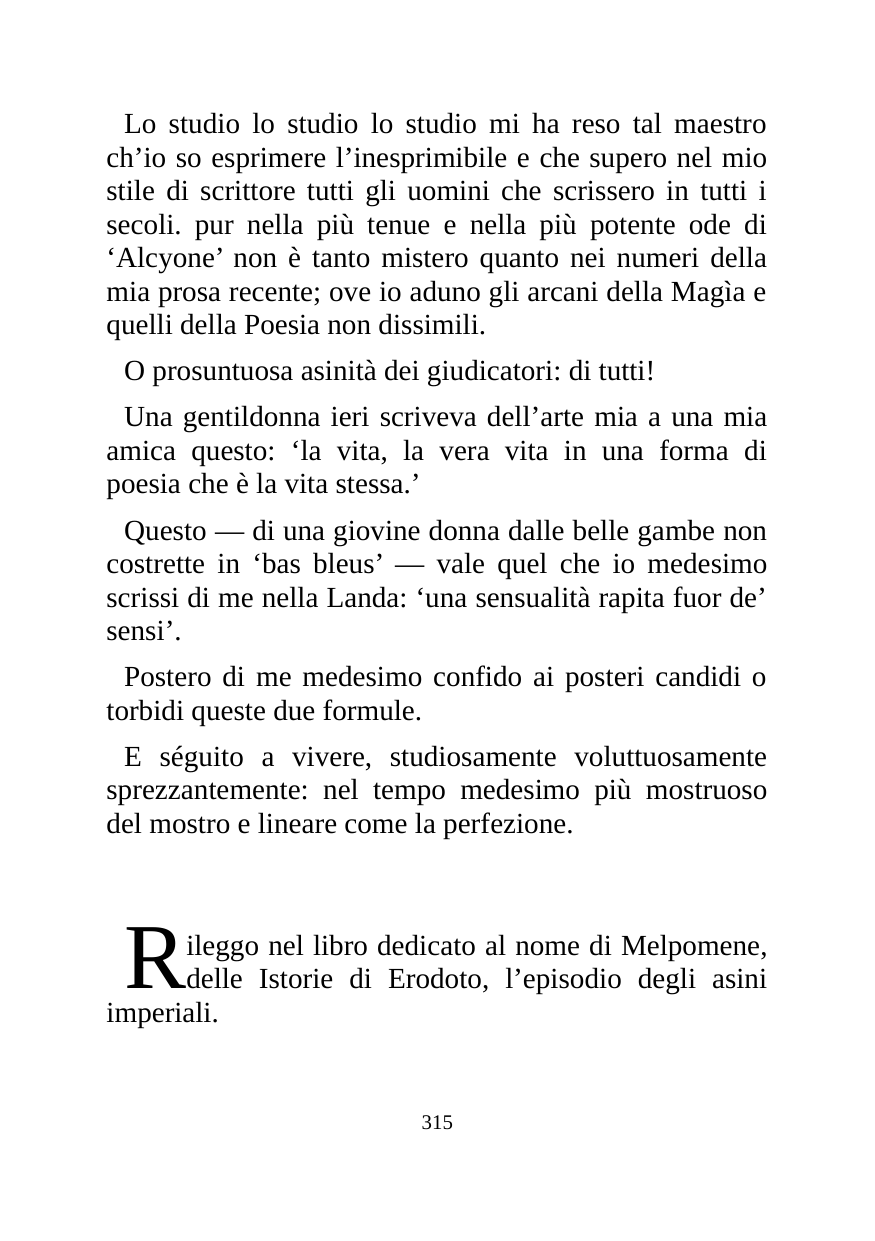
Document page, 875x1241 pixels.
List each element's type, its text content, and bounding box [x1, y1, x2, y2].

text Postero di me medesimo confido ai posteri candidi o torbidi queste due formule. [106, 659, 768, 726]
text O prosuntuosa asinità dei giudicatori: di tutti! [106, 353, 768, 387]
text Una gentildonna ieri scriveva dell’arte mia a una mia amica questo: ‘la vita, la vera vita in una forma di poesia che è la vita stessa.’ [106, 399, 768, 500]
text Questo — di una giovine donna dalle belle gambe non costrette in ‘bas bleus’ — vale quel che io medesimo scrissi di me nella Landa: ‘una sensualità rapita fuor de’ sensi’. [106, 513, 768, 647]
text Rileggo nel libro dedicato al nome di Melpomene, delle Istorie di Erodoto, l’episodio degli asini imperiali. [106, 928, 768, 1028]
text E séguito a vivere, studiosamente voluttuosamente sprezzantemente: nel tempo medesimo più mostruoso del mostro e lineare come la perfezione. [106, 739, 768, 839]
text Lo studio lo studio lo studio mi ha reso tal maestro ch’io so esprimere l’inesprimibile e che supero nel mio stile di scrittore tutti gli uomini che scrissero in tutti i secoli. pur nella più tenue e nella più potente ode di ‘Alcyone’ non è tanto mistero quanto nei numeri della mia prosa recente; ove io aduno gli arcani della Magìa e quelli della Poesia non dissimili. [106, 106, 768, 341]
